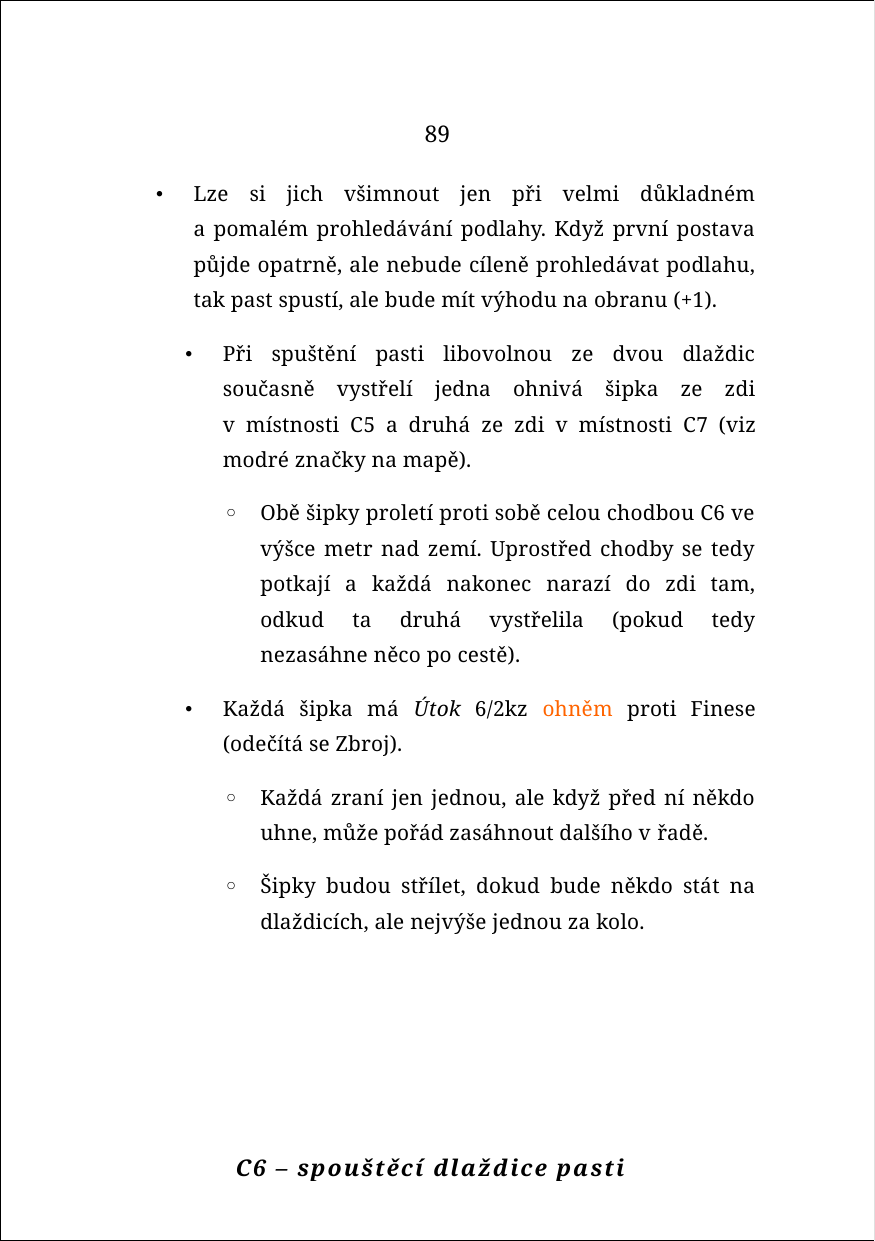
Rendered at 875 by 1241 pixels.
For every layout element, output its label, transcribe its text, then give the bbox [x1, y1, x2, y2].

list Lze si jich všimnout jen při velmi důkladném a⁠ pomalém prohledávání podlahy. Když první postava půjde opatrně, ale nebude cíleně prohledávat podlahu, tak past spustí, ale bude mít výhodu na obranu (+1). [156, 179, 756, 314]
list Obě šipky proletí proti sobě celou chodbou C6 ve výšce metr nad zemí. Uprostřed chodby se tedy potkají a⁠ každá nakonec narazí do zdi tam, odkud ta druhá vystřelila (pokud tedy nezasáhne něco po cestě). [223, 498, 756, 669]
list Při spuštění pasti libovolnou ze dvou dlaždic současně vystřelí jedna ohnivá šipka ze zdi v⁠ místnosti C5 a⁠ druhá ze zdi v⁠ místnosti C7 (viz modré značky na mapě). [185, 339, 756, 474]
list Každá šipka má Útok 6/2kz ohněm proti Finese (odečítá se Zbroj). [185, 694, 756, 758]
list Šipky budou střílet, dokud bude někdo stát na dlaždicích, ale nejvýše jednou za kolo. [223, 871, 756, 935]
list Každá zraní jen jednou, ale když před ní někdo uhne, může pořád zasáhnout dalšího v⁠ řadě. [223, 783, 756, 847]
